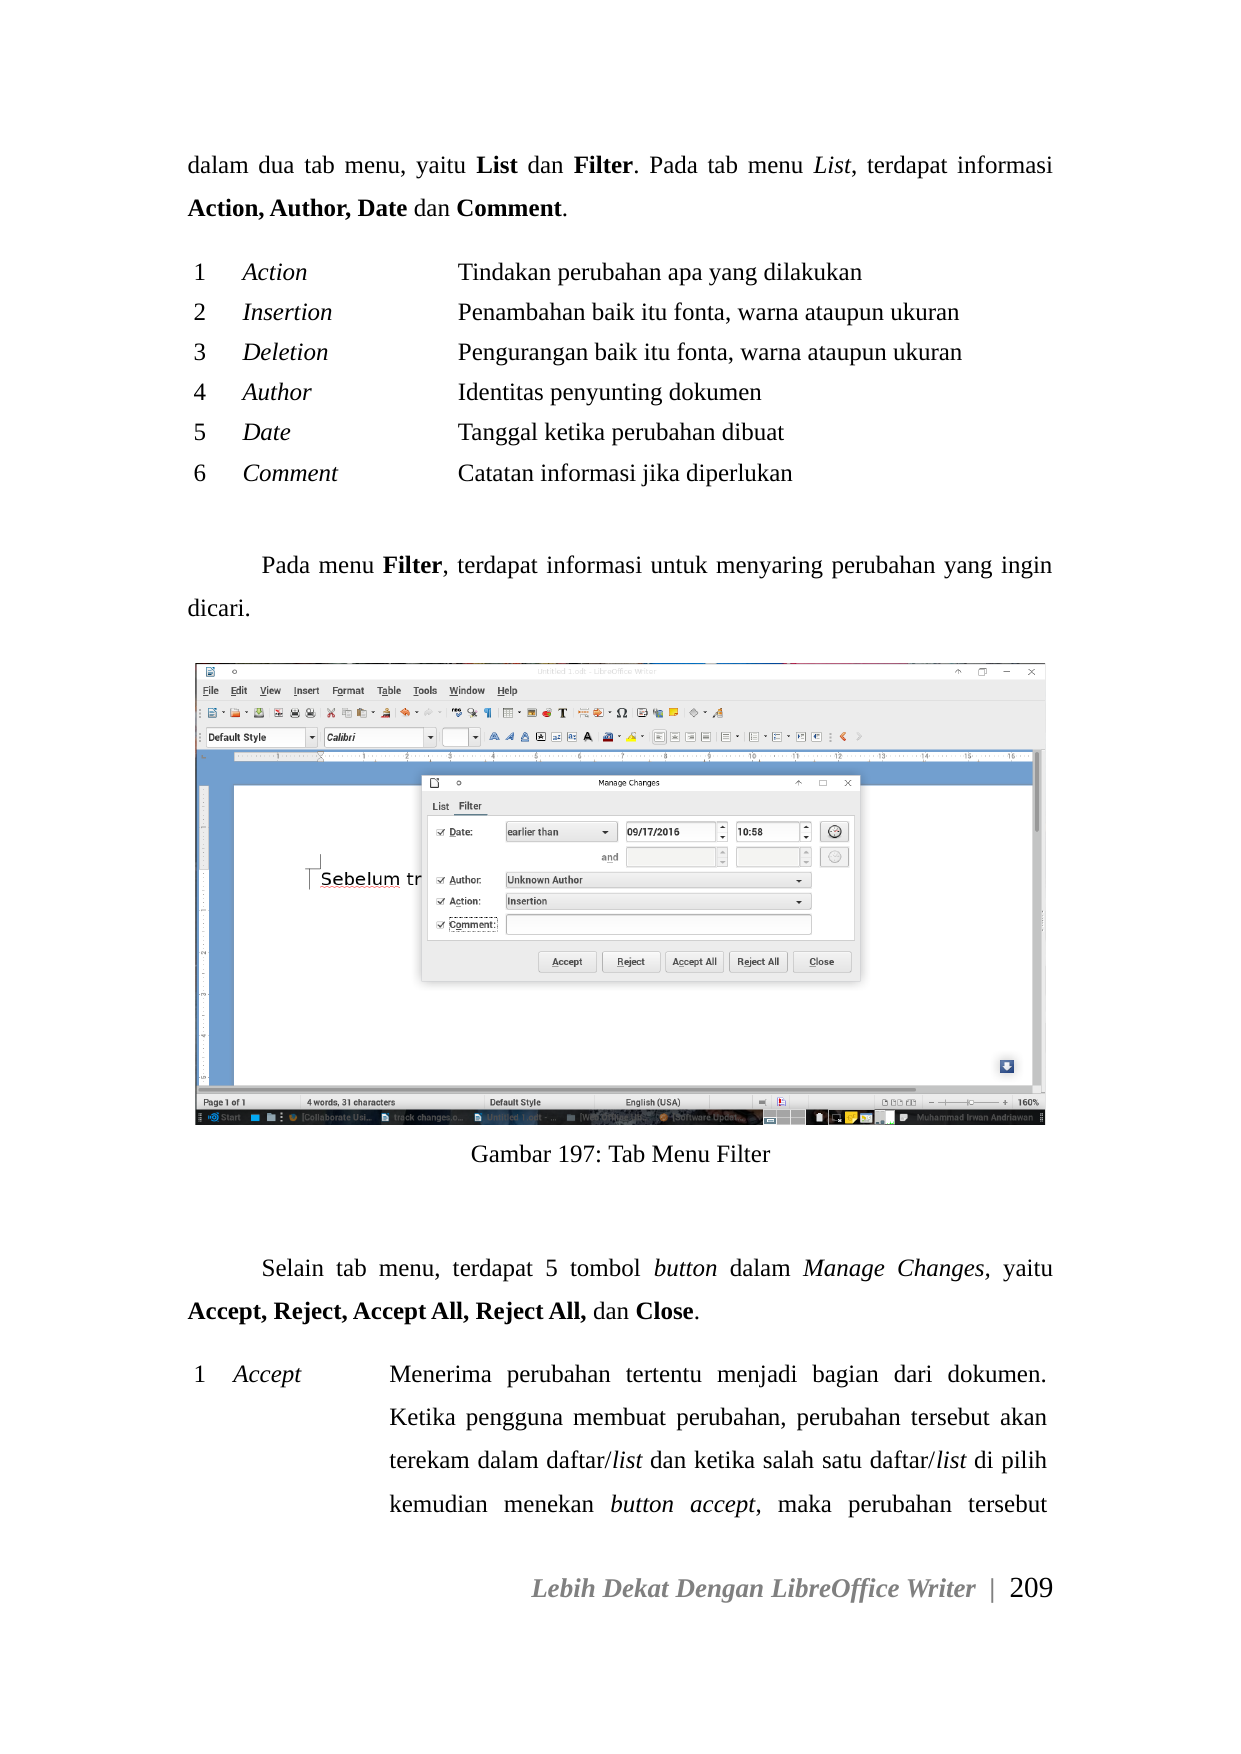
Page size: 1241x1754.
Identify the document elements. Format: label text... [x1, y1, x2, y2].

table_cell Date [236, 412, 452, 452]
table_cell Tanggal ketika perubahan dibuat [452, 412, 1053, 452]
table_cell 3 [188, 331, 236, 371]
table_cell Deletion [236, 331, 452, 371]
table_cell Identitas penyunting dokumen [452, 371, 1053, 412]
table_header Action [236, 251, 452, 291]
table_cell 6 [188, 452, 236, 492]
table_cell 4 [188, 371, 236, 412]
table_cell Penambahan baik itu fonta, warna ataupun ukuran [452, 291, 1053, 331]
table_cell Catatan informasi jika diperlukan [452, 452, 1053, 492]
table_header Accept [228, 1354, 383, 1523]
table_cell 2 [188, 291, 236, 331]
text dalam dua tab menu, yaitu List dan Filter. Pada tab menu List, terdapat informasi Action, Author, Date dan Comment. [187, 150, 1053, 222]
table_cell Author [236, 371, 452, 412]
table_header 1 [188, 251, 236, 291]
table_header Menerima perubahan tertentu menjadi bagian dari dokumen. Ketika pengguna membuat perubahan, perubahan tersebut akan terekam dalam daftar/list dan ketika salah satu daftar/list di pilih kemudian menekan button accept, maka perubahan tersebut [384, 1354, 1053, 1523]
text Pada menu Filter, terdapat informasi untuk menyaring perubahan yang ingin dicari. [187, 550, 1053, 622]
text Gambar 197: Tab Menu Filter [187, 1136, 1053, 1168]
table_header Tindakan perubahan apa yang dilakukan [452, 251, 1053, 291]
text Selain tab menu, terdapat 5 tombol button dalam Manage Changes, yaitu Accept, Reject, Accept All, Reject All, dan Close. [187, 1253, 1053, 1324]
table_cell Comment [236, 452, 452, 492]
table_cell Pengurangan baik itu fonta, warna ataupun ukuran [452, 331, 1053, 371]
picture [195, 663, 1046, 1125]
table_cell Insertion [236, 291, 452, 331]
table_cell 5 [188, 412, 236, 452]
table_header 1 [188, 1354, 227, 1523]
